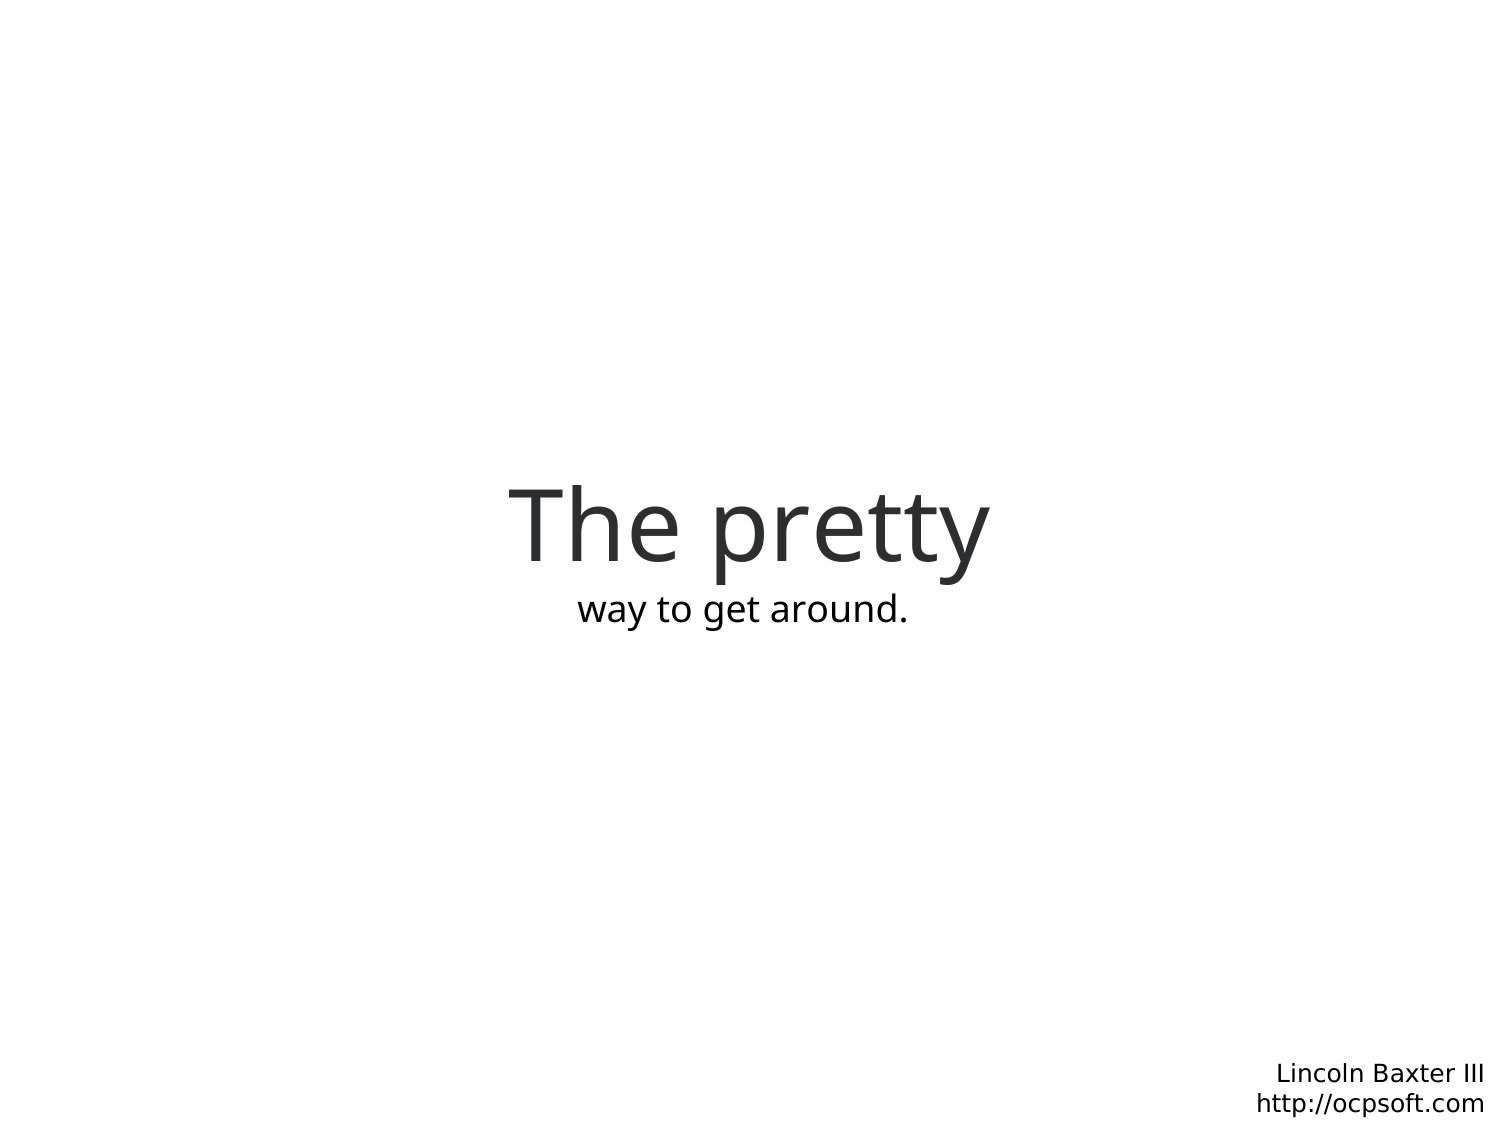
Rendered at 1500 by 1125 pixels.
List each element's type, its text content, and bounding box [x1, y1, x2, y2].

text_box way to get around. [562, 577, 1126, 638]
subtitle The pretty [75, 119, 1425, 923]
